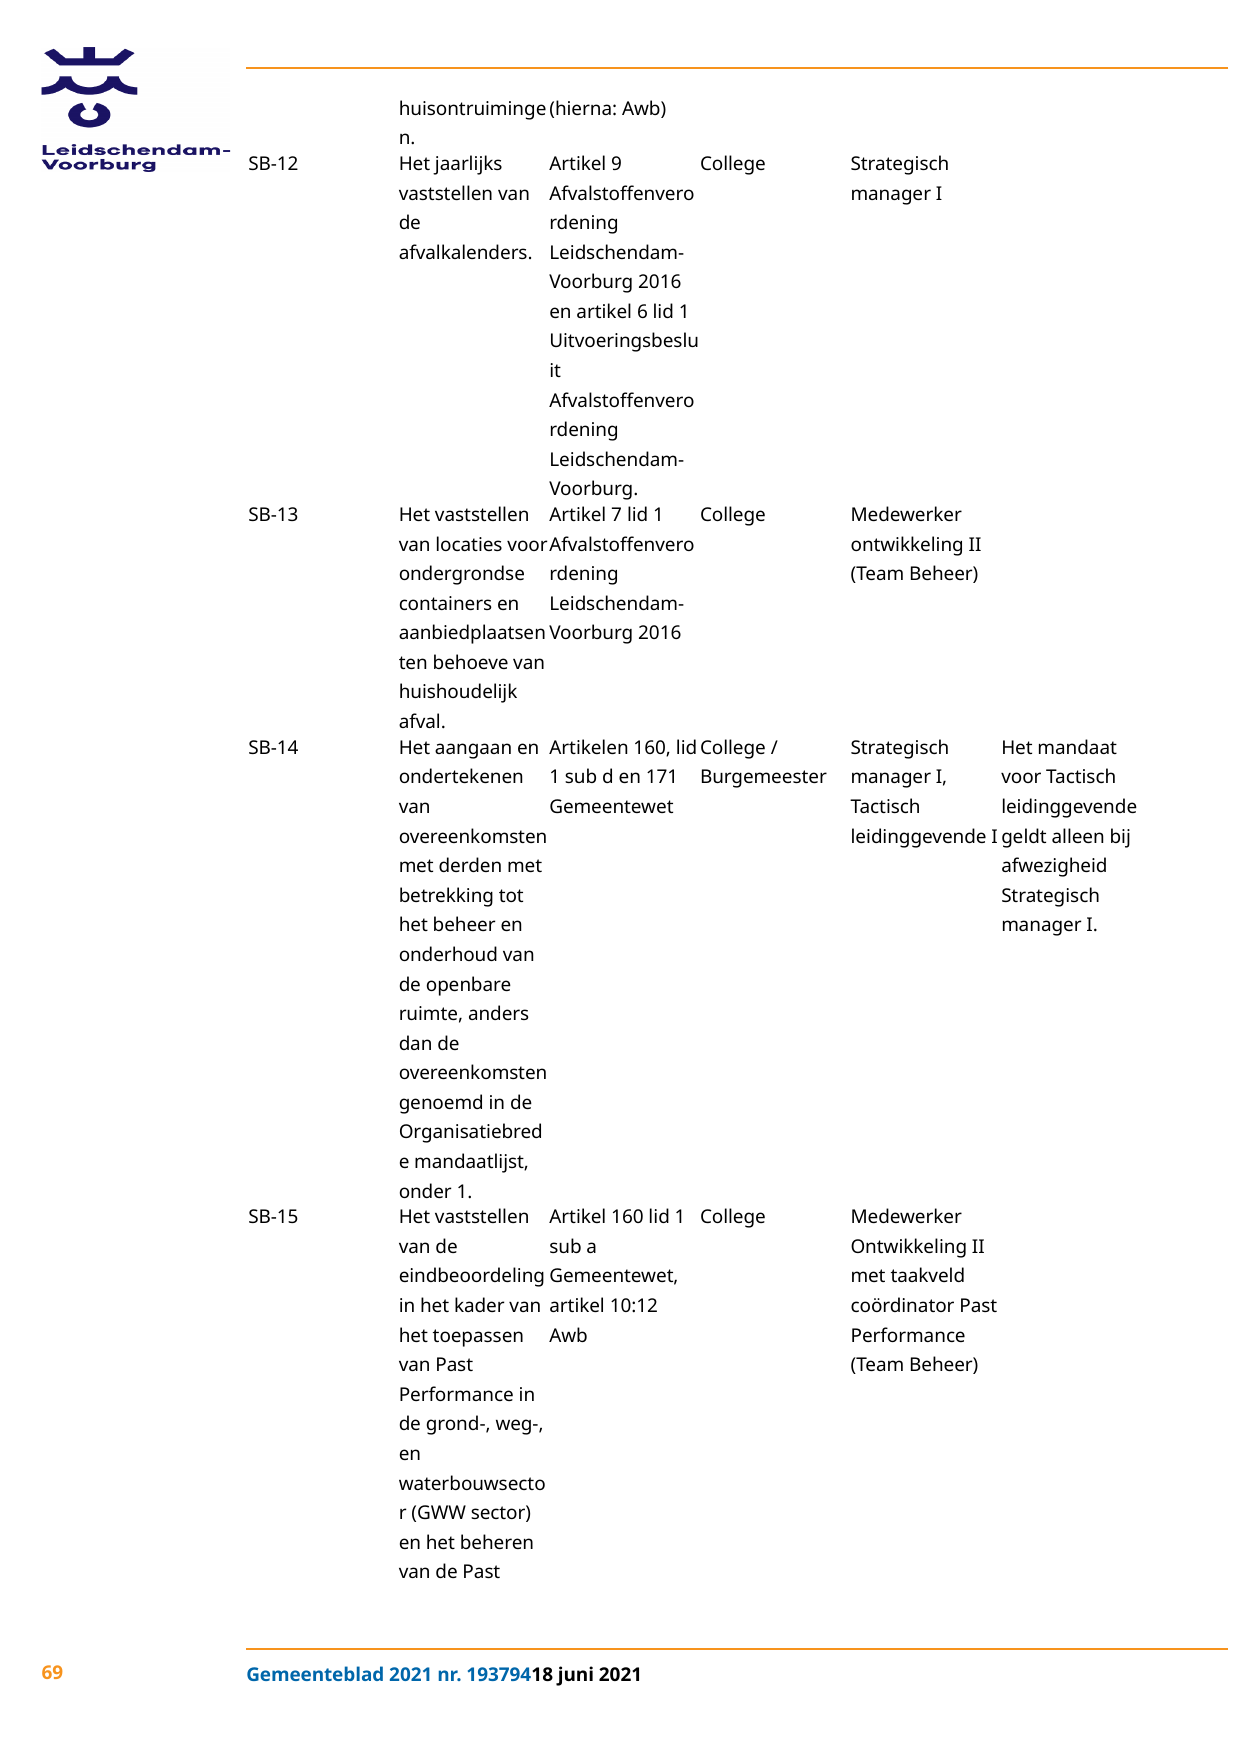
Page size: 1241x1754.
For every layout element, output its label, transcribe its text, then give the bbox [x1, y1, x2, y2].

table_cell Artikel 160 lid 1 sub a Gemeentewet, artikel 10:12 Awb [549, 1204, 700, 1584]
table_cell [1001, 95, 1152, 150]
table_cell [1001, 501, 1152, 734]
table_cell [248, 95, 398, 150]
table_cell SB-14 [248, 734, 398, 1203]
table_cell (hierna: Awb) [549, 95, 700, 150]
table_cell Strategisch manager I, Tactisch leidinggevende I [850, 734, 1001, 1203]
table_cell Medewerker Ontwikkeling II met taakveld coördinator Past Performance (Team Beheer) [850, 1204, 1001, 1584]
table_cell Artikelen 160, lid 1 sub d en 171 Gemeentewet [549, 734, 700, 1203]
table_cell huisontruimingen. [399, 95, 549, 150]
table_cell College [700, 501, 850, 734]
table_cell Het vaststellen van de eindbeoordeling in het kader van het toepassen van Past Performance in de grond-, weg-, en waterbouwsector (GWW sector) en het beheren van de Past [399, 1204, 549, 1584]
table_cell College [700, 150, 850, 501]
table_cell SB-13 [248, 501, 398, 734]
table_cell College [700, 1204, 850, 1584]
table_cell SB-15 [248, 1204, 398, 1584]
table_cell [1001, 150, 1152, 501]
table_cell Het vaststellen van locaties voor ondergrondse containers en aanbiedplaatsen ten behoeve van huishoudelijk afval. [399, 501, 549, 734]
table_cell [850, 95, 1001, 150]
table_cell Het jaarlijks vaststellen van de afvalkalenders. [399, 150, 549, 501]
table_cell [700, 95, 850, 150]
table_cell Het mandaat voor Tactisch leidinggevende geldt alleen bij afwezigheid Strategisch manager I. [1001, 734, 1152, 1203]
table_cell Artikel 9 Afvalstoffenverordening Leidschendam-Voorburg 2016 en artikel 6 lid 1 Uitvoeringsbesluit Afvalstoffenverordening Leidschendam-Voorburg. [549, 150, 700, 501]
picture [41, 47, 231, 172]
table_cell College / Burgemeester [700, 734, 850, 1203]
table_cell Strategisch manager I [850, 150, 1001, 501]
table_cell Medewerker ontwikkeling II (Team Beheer) [850, 501, 1001, 734]
table_cell [1001, 1204, 1152, 1584]
table_cell SB-12 [248, 150, 398, 501]
table_cell Het aangaan en ondertekenen van overeenkomsten met derden met betrekking tot het beheer en onderhoud van de openbare ruimte, anders dan de overeenkomsten genoemd in de Organisatiebrede mandaatlijst, onder 1. [399, 734, 549, 1203]
table_cell Artikel 7 lid 1 Afvalstoffenverordening Leidschendam-Voorburg 2016 [549, 501, 700, 734]
